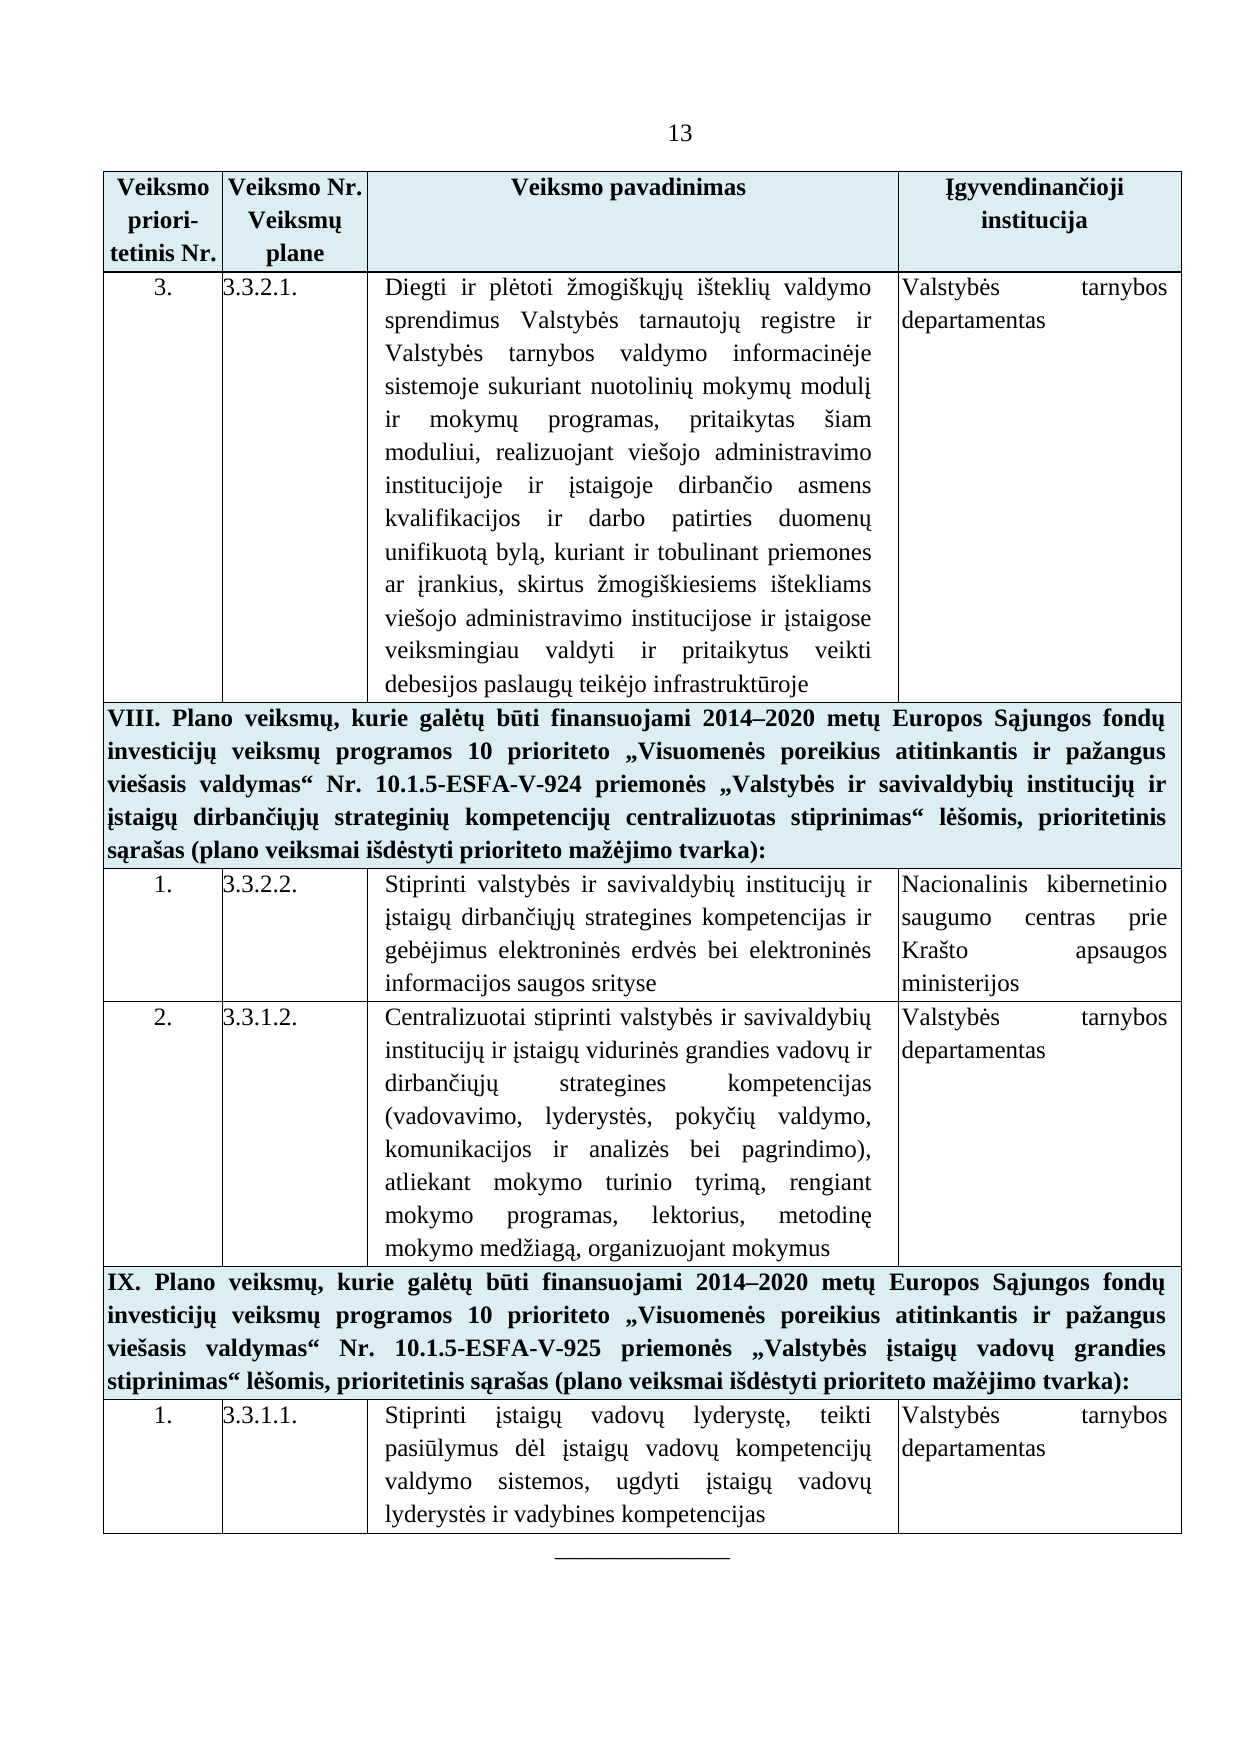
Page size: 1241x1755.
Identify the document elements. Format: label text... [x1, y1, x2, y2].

table_cell Valstybės tarnybos departamentas [899, 273, 1181, 702]
table_cell 3.3.2.1. [223, 273, 367, 702]
table_cell Centralizuotai stiprinti valstybės ir savivaldybių institucijų ir įstaigų vidurinės grandies vadovų ir dirbančiųjų strategines kompetencijas (vadovavimo, lyderystės, pokyčių valdymo, komunikacijos ir analizės bei pagrindimo), atliekant mokymo turinio tyrimą, rengiant mokymo programas, lektorius, metodinę mokymo medžiagą, organizuojant mokymus [368, 1002, 898, 1266]
table_cell Diegti ir plėtoti žmogiškųjų išteklių valdymo sprendimus Valstybės tarnautojų registre ir Valstybės tarnybos valdymo informacinėje sistemoje sukuriant nuotolinių mokymų modulį ir mokymų programas, pritaikytas šiam moduliui, realizuojant viešojo administravimo institucijoje ir įstaigoje dirbančio asmens kvalifikacijos ir darbo patirties duomenų unifikuotą bylą, kuriant ir tobulinant priemones ar įrankius, skirtus žmogiškiesiems ištekliams viešojo administravimo institucijose ir įstaigose veiksmingiau valdyti ir pritaikytus veikti debesijos paslaugų teikėjo infrastruktūroje [368, 273, 898, 702]
table_cell 3.3.1.2. [223, 1002, 367, 1266]
table_header Veiksmo pavadinimas [368, 172, 898, 271]
table_cell VIII. Plano veiksmų, kurie galėtų būti finansuojami 2014–2020 metų Europos Sąjungos fondų investicijų veiksmų programos 10 prioriteto „Visuomenės poreikius atitinkantis ir pažangus viešasis valdymas“ Nr. 10.1.5-ESFA-V-924 priemonės „Valstybės ir savivaldybių institucijų ir įstaigų dirbančiųjų strateginių kompetencijų centralizuotas stiprinimas“ lėšomis, prioritetinis sąrašas (plano veiksmai išdėstyti prioriteto mažėjimo tvarka): [104, 703, 1181, 868]
table_cell 1. [104, 1400, 222, 1532]
table_cell Valstybės tarnybos departamentas [899, 1400, 1181, 1532]
table_cell 3. [104, 273, 222, 702]
table_cell 1. [104, 869, 222, 1001]
table_cell Stiprinti įstaigų vadovų lyderystę, teikti pasiūlymus dėl įstaigų vadovų kompetencijų valdymo sistemos, ugdyti įstaigų vadovų lyderystės ir vadybines kompetencijas [368, 1400, 898, 1532]
table_cell Stiprinti valstybės ir savivaldybių institucijų ir įstaigų dirbančiųjų strategines kompetencijas ir gebėjimus elektroninės erdvės bei elektroninės informacijos saugos srityse [368, 869, 898, 1001]
table_header Veiksmo Nr. Veiksmų plane [223, 172, 367, 271]
table_cell 3.3.1.1. [223, 1400, 367, 1532]
table_header Veiksmo priori-tetinis Nr. [104, 172, 222, 271]
table_cell 3.3.2.2. [223, 869, 367, 1001]
text ______________ [103, 1534, 1181, 1562]
table_cell IX. Plano veiksmų, kurie galėtų būti finansuojami 2014–2020 metų Europos Sąjungos fondų investicijų veiksmų programos 10 prioriteto „Visuomenės poreikius atitinkantis ir pažangus viešasis valdymas“ Nr. 10.1.5-ESFA-V-925 priemonės „Valstybės įstaigų vadovų grandies stiprinimas“ lėšomis, prioritetinis sąrašas (plano veiksmai išdėstyti prioriteto mažėjimo tvarka): [104, 1267, 1181, 1399]
table_cell Valstybės tarnybos departamentas [899, 1002, 1181, 1266]
table_cell 2. [104, 1002, 222, 1266]
table_cell Nacionalinis kibernetinio saugumo centras prie Krašto apsaugos ministerijos [899, 869, 1181, 1001]
table_header Įgyvendinančioji institucija [899, 172, 1181, 271]
